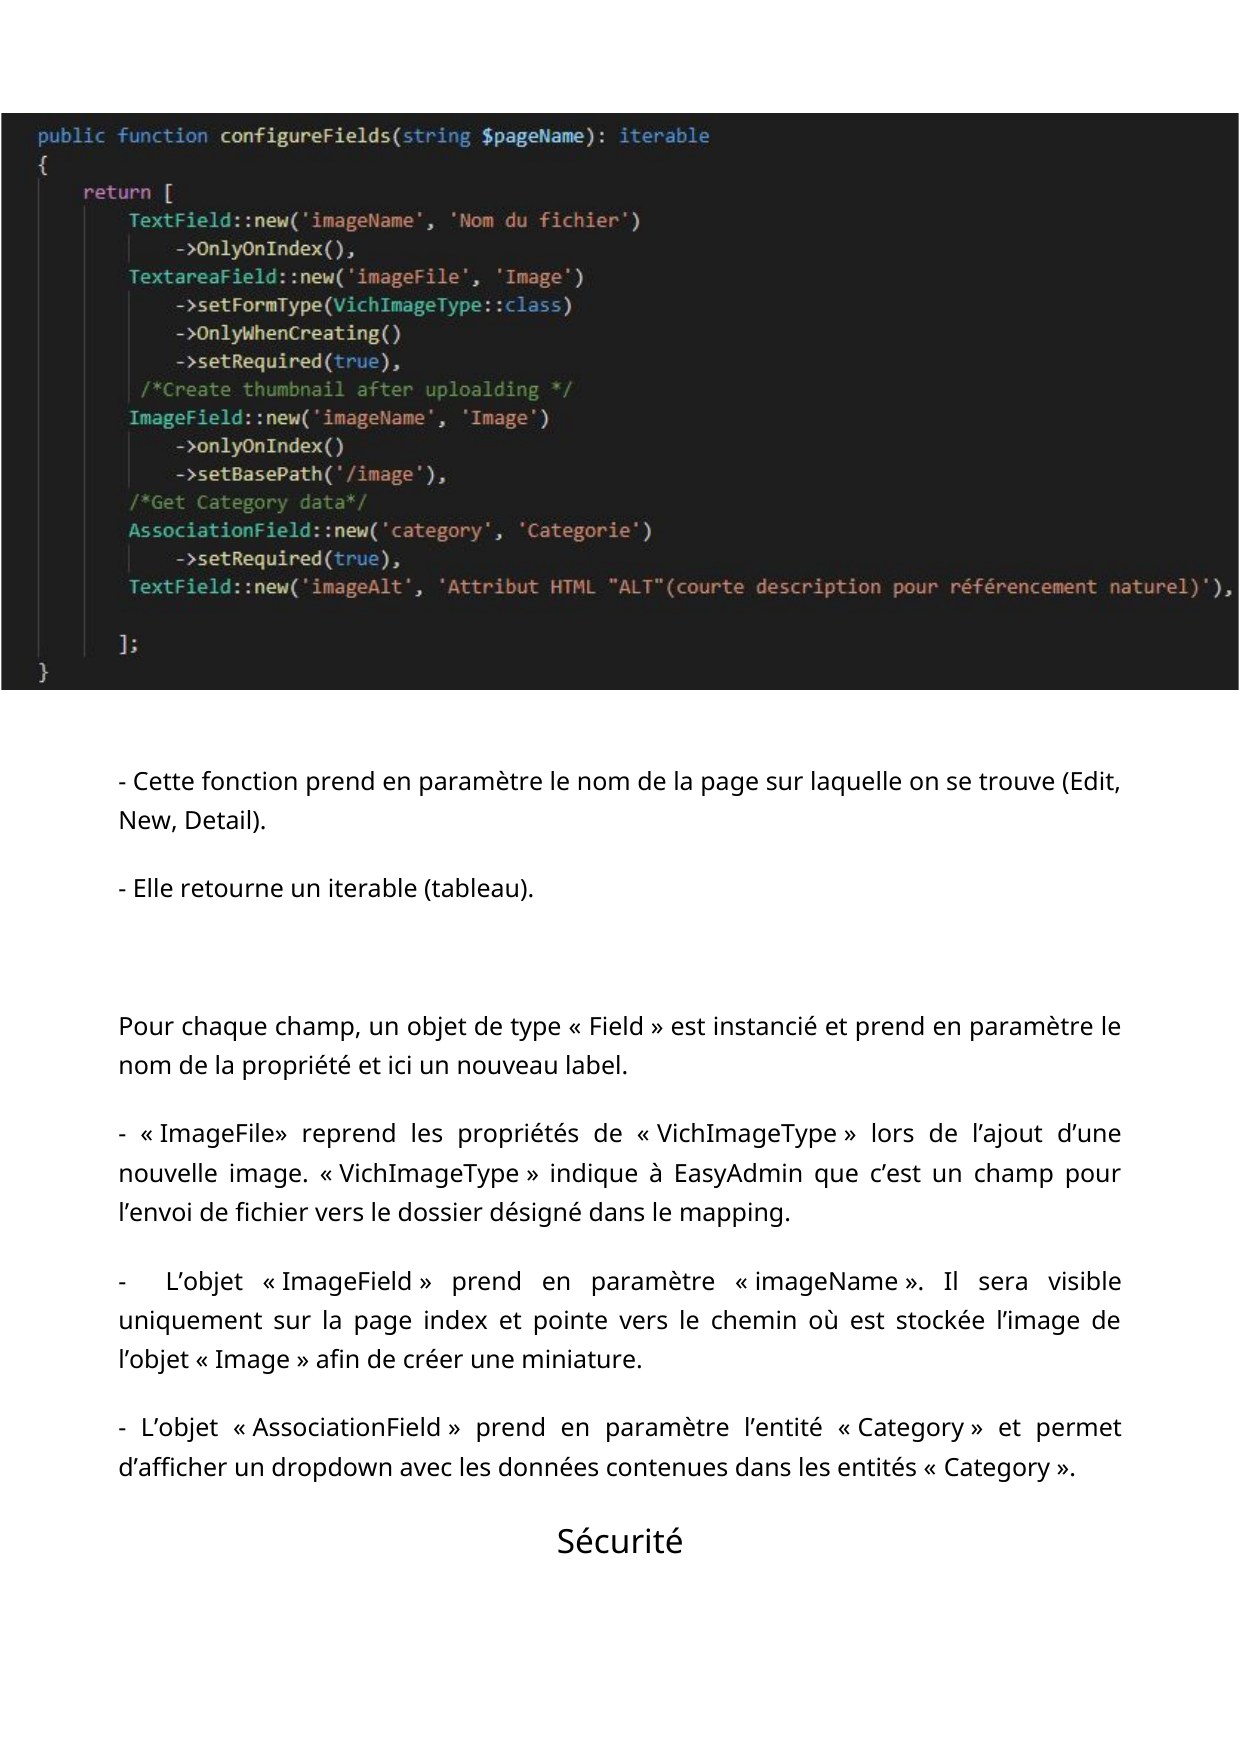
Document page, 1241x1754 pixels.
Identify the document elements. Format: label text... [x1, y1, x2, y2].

text - « ImageFile» reprend les propriétés de « VichImageType » lors de l’ajout d’une nouvelle image. « VichImageType » indique à EasyAdmin que c’est un champ pour l’envoi de fichier vers le dossier désigné dans le mapping. [118, 1116, 1122, 1228]
text - L’objet « AssociationField » prend en paramètre l’entité « Category » et permet d’afficher un dropdown avec les données contenues dans les entités « Category ». [118, 1410, 1122, 1483]
text Pour chaque champ, un objet de type « Field » est instancié et prend en paramètre le nom de la propriété et ici un nouveau label. [118, 1008, 1122, 1082]
text Sécurité [118, 1518, 1122, 1563]
text - Elle retourne un iterable (tableau). [118, 871, 1122, 905]
text - Cette fonction prend en paramètre le nom de la page sur laquelle on se trouve (Edit, New, Detail). [118, 763, 1122, 836]
text - L’objet « ImageField » prend en paramètre « imageName ». Il sera visible uniquement sur la page index et pointe vers le chemin où est stockée l’image de l’objet « Image » afin de créer une miniature. [118, 1263, 1122, 1376]
picture [1, 113, 1239, 690]
